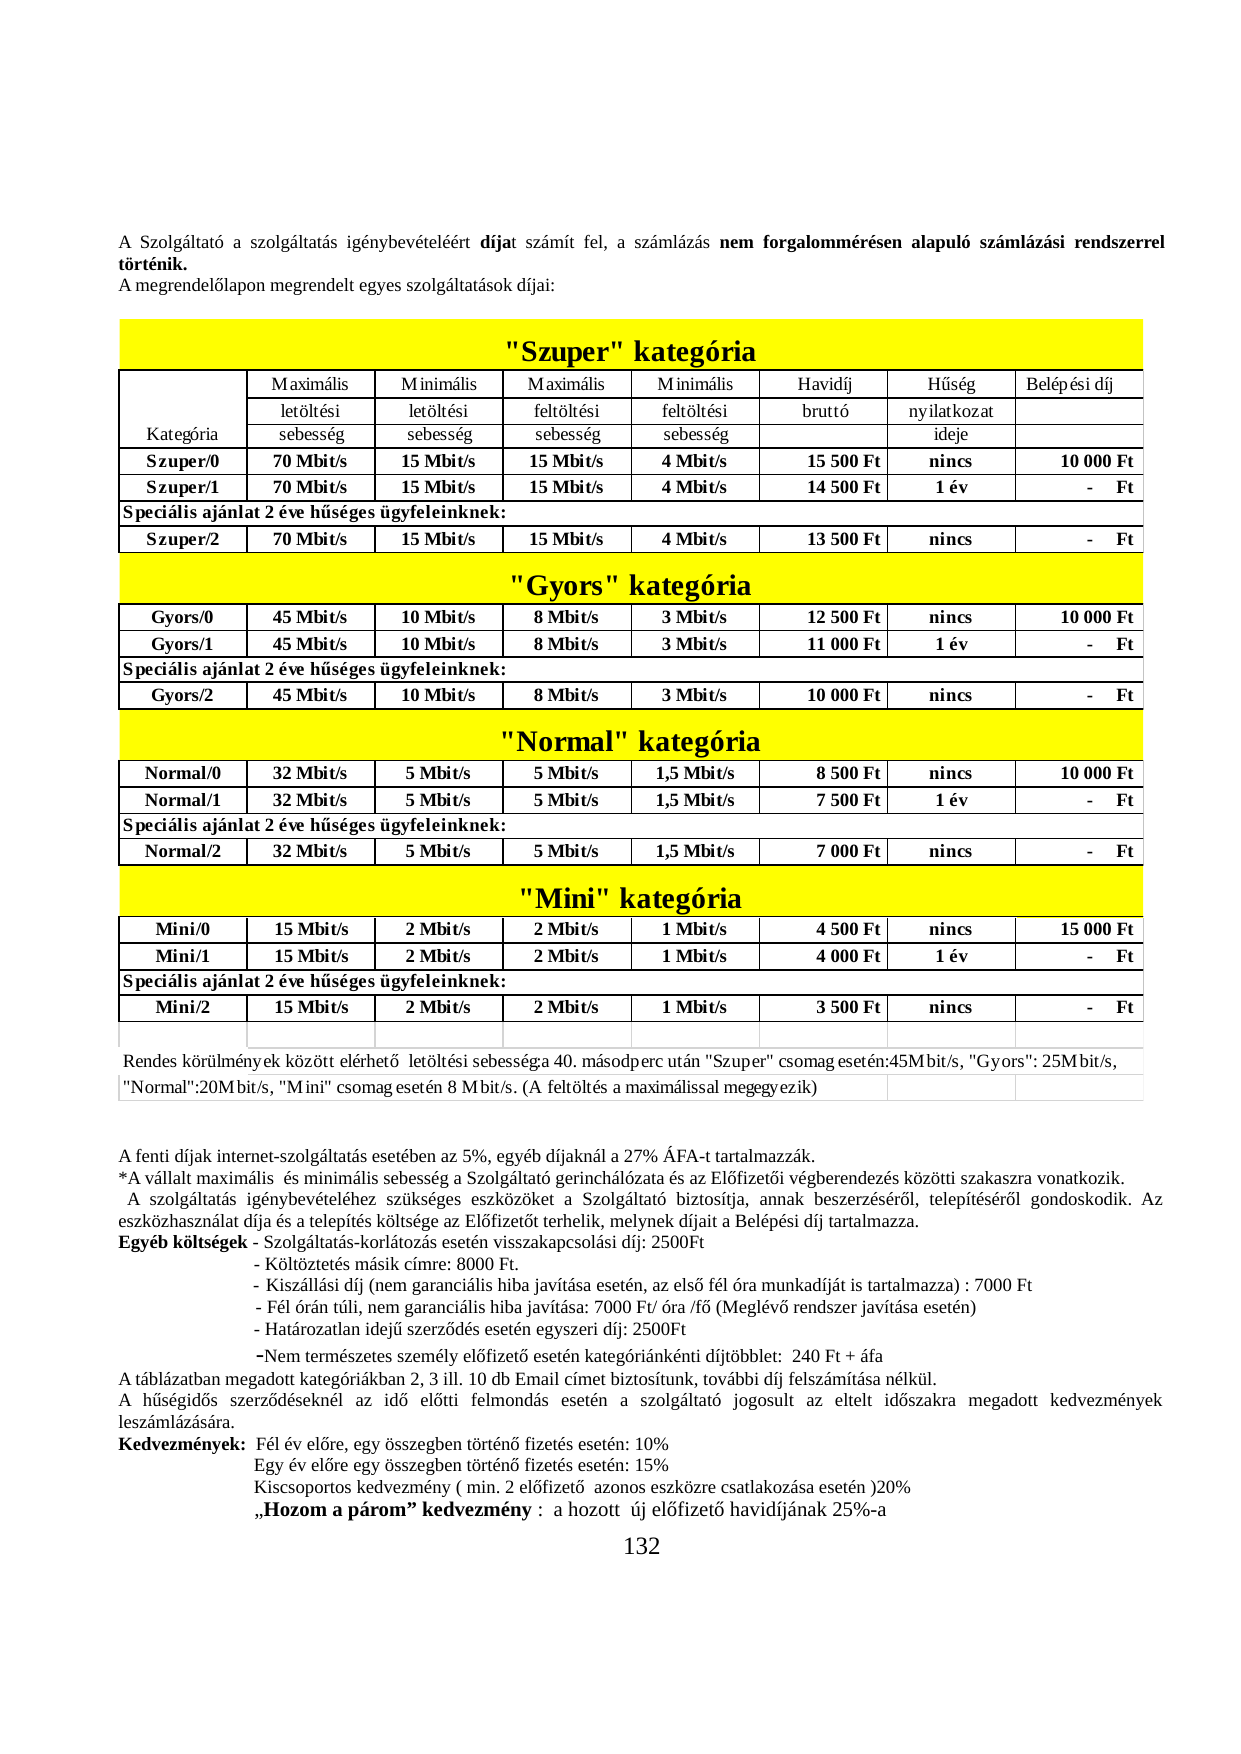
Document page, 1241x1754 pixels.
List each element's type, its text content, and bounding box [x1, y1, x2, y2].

text A hűségidős szerződéseknél az idő előtti felmondás esetén a szolgáltató jogosult az eltelt időszakra megadott kedvezmények leszámlázására. [118, 1389, 1165, 1432]
text - Fél órán túli, nem garanciális hiba javítása: 7000 Ft/ óra /fő (Meglévő rendszer javítása esetén) [118, 1296, 1165, 1317]
text A szolgáltatás igénybevételéhez szükséges eszközöket a Szolgáltató biztosítja, annak beszerzéséről, telepítéséről gondoskodik. Az eszközhasználat díja és a telepítés költsége az Előfizetőt terhelik, melynek díjait a Belépési díj tartalmazza. [118, 1188, 1165, 1231]
text A fenti díjak internet-szolgáltatás esetében az 5%, egyéb díjaknál a 27% ÁFA-t tartalmazzák. [118, 1145, 1165, 1167]
text *A vállalt maximális és minimális sebesség a Szolgáltató gerinchálózata és az Előfizetői végberendezés közötti szakaszra vonatkozik. [118, 1167, 1165, 1188]
text Kedvezmények: Fél év előre, egy összegben történő fizetés esetén: 10% [118, 1432, 1165, 1454]
text - Költöztetés másik címre: 8000 Ft. [118, 1253, 1165, 1274]
text Egy év előre egy összegben történő fizetés esetén: 15% [118, 1454, 1165, 1476]
text „Hozom a párom” kedvezmény : a hozott új előfizető havidíjának 25%-a [118, 1497, 1165, 1521]
text A megrendelőlapon megrendelt egyes szolgáltatások díjai: [118, 274, 1165, 296]
text -Nem természetes személy előfizető esetén kategóriánkénti díjtöbblet: 240 Ft + áfa [118, 1339, 1165, 1368]
text A Szolgáltató a szolgáltatás igénybevételéért díjat számít fel, a számlázás nem forgalommérésen alapuló számlázási rendszerrel történik. [118, 231, 1165, 274]
text Egyéb költségek - Szolgáltatás-korlátozás esetén visszakapcsolási díj: 2500Ft [118, 1231, 1165, 1253]
text A táblázatban megadott kategóriákban 2, 3 ill. 10 db Email címet biztosítunk, további díj felszámítása nélkül. [118, 1368, 1165, 1389]
text - Határozatlan idejű szerződés esetén egyszeri díj: 2500Ft [118, 1317, 1165, 1339]
text Kiscsoportos kedvezmény ( min. 2 előfizető azonos eszközre csatlakozása esetén )20% [118, 1476, 1165, 1497]
text - Kiszállási díj (nem garanciális hiba javítása esetén, az első fél óra munkadíját is tartalmazza) : 7000 Ft [118, 1274, 1165, 1296]
